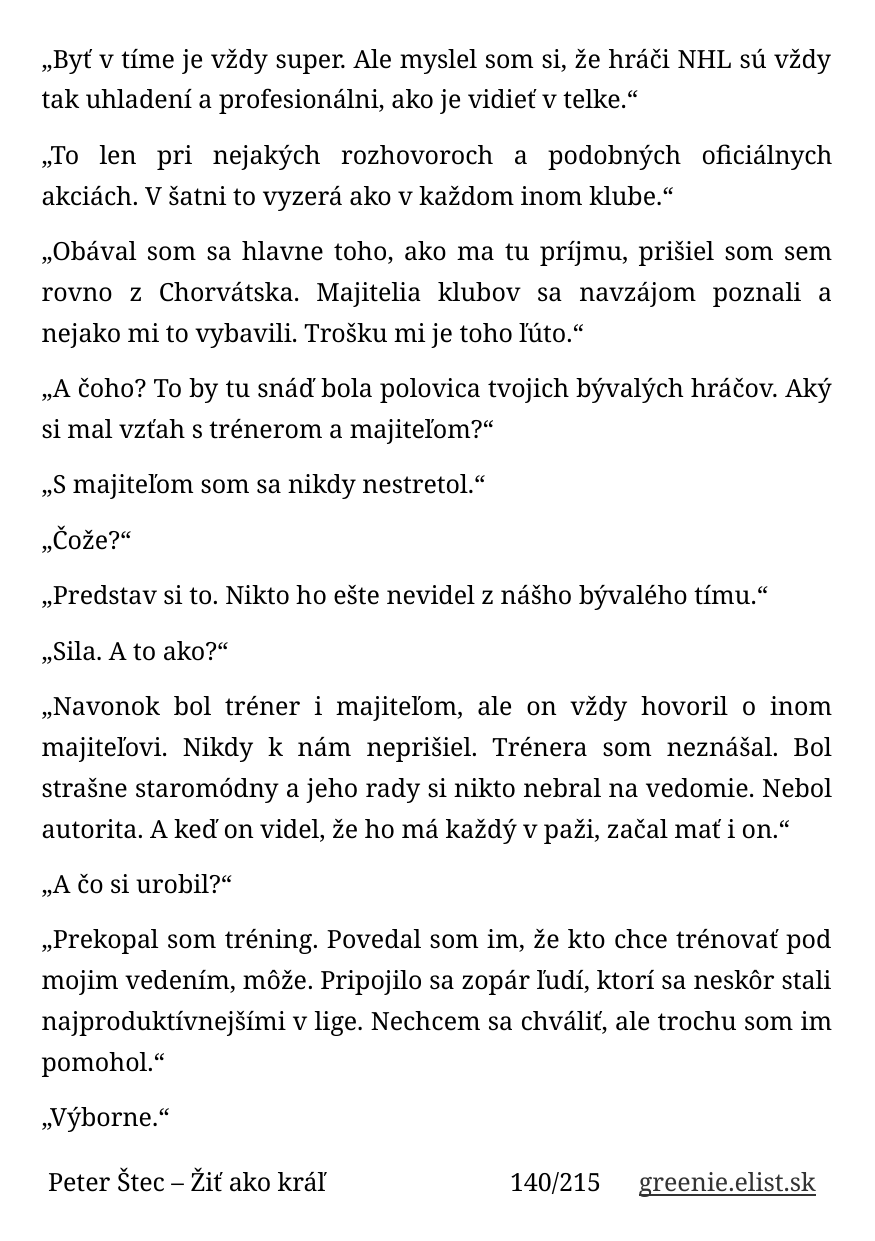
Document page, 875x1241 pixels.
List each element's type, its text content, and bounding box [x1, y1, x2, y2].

text „A čo si urobil?“ [41, 867, 833, 901]
text „To len pri nejakých rozhovoroch a podobných oficiálnych akciách. V šatni to vyzerá ako v každom inom klube.“ [41, 138, 833, 212]
text „Prekopal som tréning. Povedal som im, že kto chce trénovať pod mojim vedením, môže. Pripojilo sa zopár ľudí, ktorí sa neskôr stali najproduktívnejšími v lige. Nechcem sa chváliť, ale trochu som im pomohol.“ [41, 922, 833, 1079]
text „Výborne.“ [41, 1100, 833, 1134]
text „S majiteľom som sa nikdy nestretol.“ [41, 467, 833, 501]
text „Predstav si to. Nikto ho ešte nevidel z nášho bývalého tímu.“ [41, 578, 833, 612]
text „A čoho? To by tu snáď bola polovica tvojich bývalých hráčov. Aký si mal vzťah s trénerom a majiteľom?“ [41, 371, 833, 446]
text „Obával som sa hlavne toho, ako ma tu príjmu, prišiel som sem rovno z Chorvátska. Majitelia klubov sa navzájom poznali a nejako mi to vybavili. Trošku mi je toho ľúto.“ [41, 234, 833, 349]
text „Byť v tíme je vždy super. Ale myslel som si, že hráči NHL sú vždy tak uhladení a profesionálni, ako je vidieť v telke.“ [41, 41, 833, 116]
text „Sila. A to ako?“ [41, 633, 833, 667]
text „Navonok bol tréner i majiteľom, ale on vždy hovoril o inom majiteľovi. Nikdy k nám neprišiel. Trénera som neznášal. Bol strašne staromódny a jeho rady si nikto nebral na vedomie. Nebol autorita. A keď on videl, že ho má každý v paži, začal mať i on.“ [41, 689, 833, 845]
text „Čože?“ [41, 523, 833, 557]
